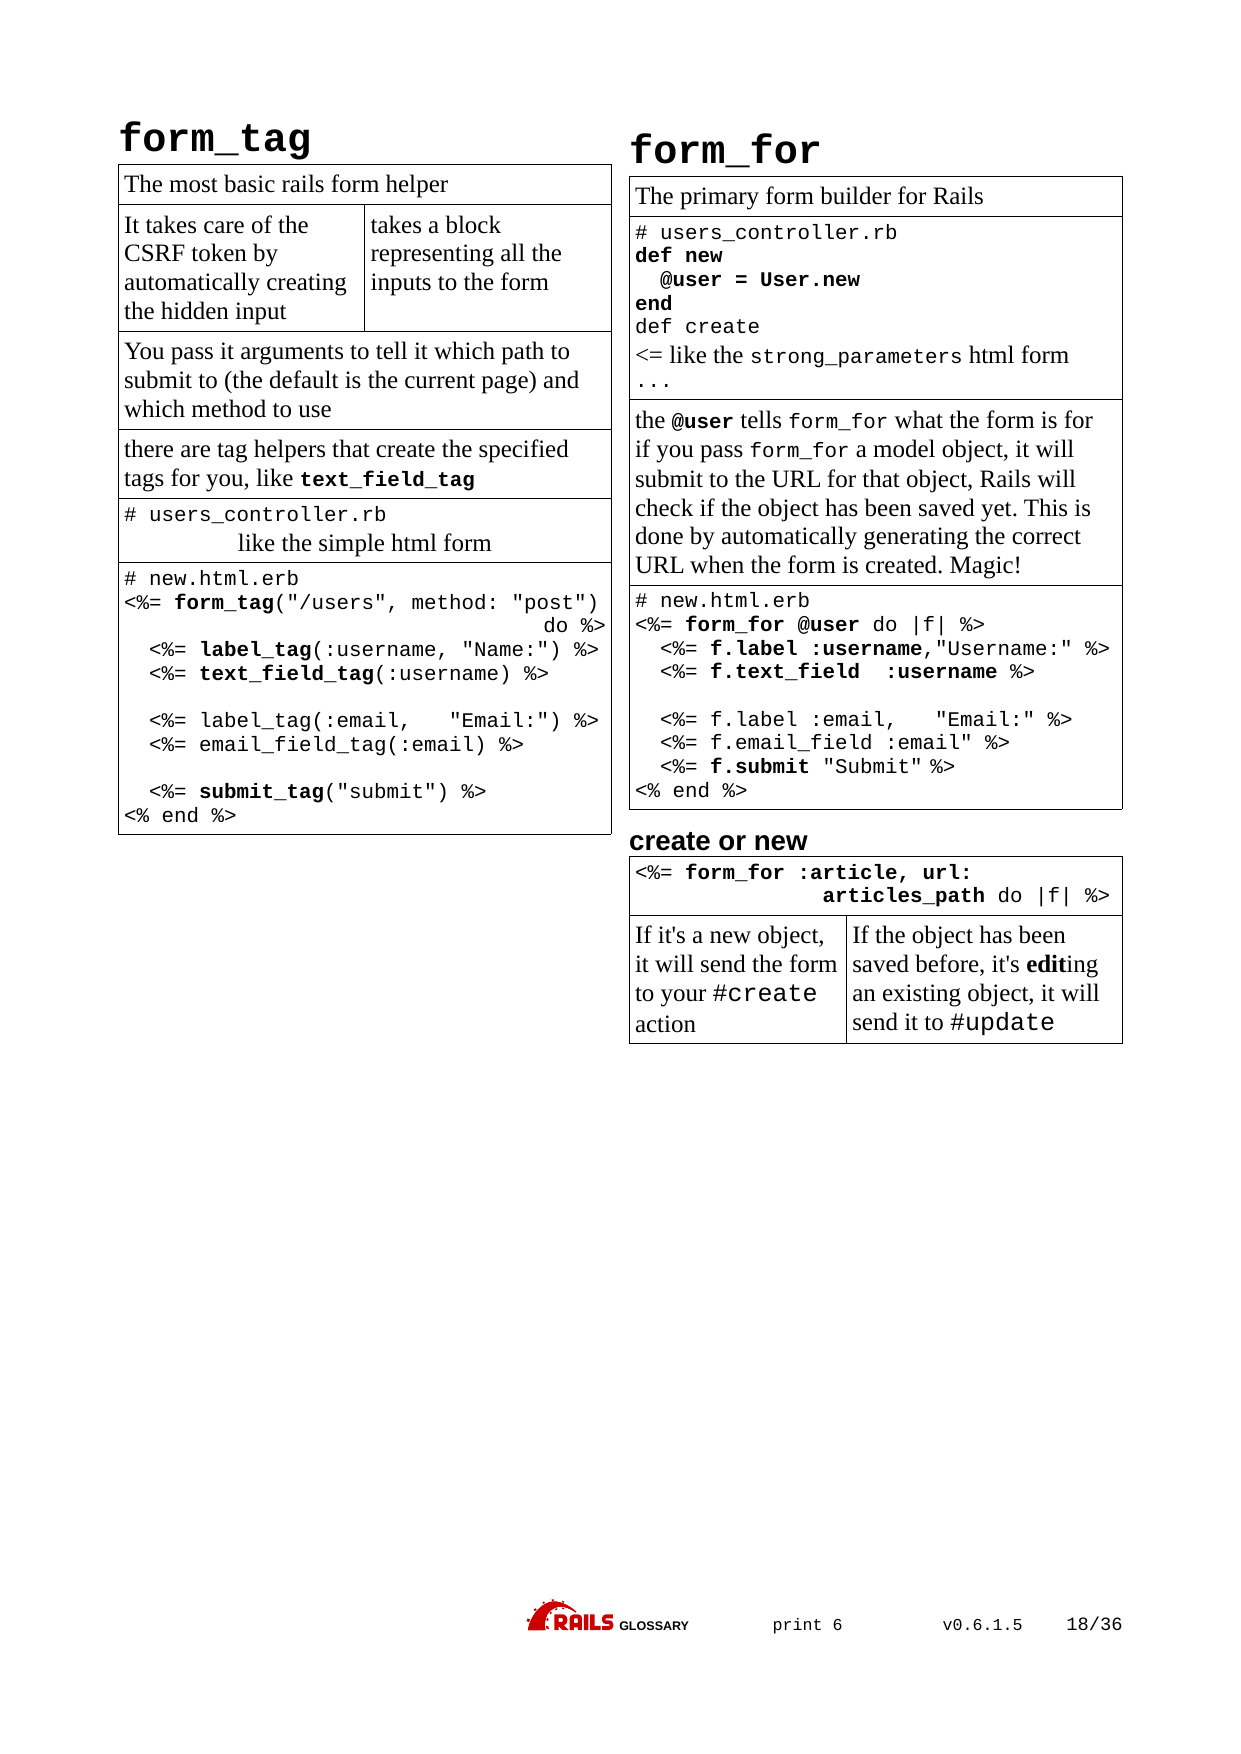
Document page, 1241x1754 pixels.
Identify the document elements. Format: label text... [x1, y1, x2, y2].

table_cell # new.html.erb <%= form_tag("/users", method: "post") do %> <%= label_tag(:username, "Name:") %> <%= text_field_tag(:username) %> <%= label_tag(:email, "Email:") %> <%= email_field_tag(:email) %> <%= submit_tag("submit") %> <% end %> [119, 563, 611, 834]
table_cell # new.html.erb <%= form_for @user do |f| %> <%= f.label :username,"Username:" %> <%= f.text_field :username %> <%= f.label :email, "Email:" %> <%= f.email_field :email" %> <%= f.submit "Submit" %> <% end %> [630, 586, 1122, 809]
table_cell there are tag helpers that create the specified tags for you, like text_field_tag [119, 430, 611, 498]
table_header You pass it arguments to tell it which path to submit to (the default is the current page) and which method to use [119, 332, 611, 428]
table_header The primary form builder for Rails [630, 177, 1122, 216]
table_cell the @user tells form_for what the form is for if you pass form_for a model object, it will submit to the URL for that object, Rails will check if the object has been saved yet. This is done by automatically generating the correct URL when the form is created. Magic! [630, 400, 1122, 585]
table_cell It takes care of the CSRF token by automatically creating the hidden input [119, 205, 364, 331]
table_cell # users_controller.rb like the simple html form [119, 499, 611, 562]
table_header The most basic rails form helper [119, 165, 611, 204]
table_cell takes a block representing all the inputs to the form [365, 205, 611, 331]
subtitle form_for [629, 130, 1122, 176]
table_cell If it's a new object, it will send the form to your #create action [630, 916, 846, 1043]
table_cell # users_controller.rb def new @user = User.new end def create <= like the strong_parameters html form ... [630, 217, 1122, 399]
subtitle create or new [629, 824, 1122, 856]
table_header <%= form_for :article, url: articles_path do |f| %> [630, 857, 1122, 915]
table_cell If the object has been saved before, it's editing an existing object, it will send it to #update [847, 916, 1122, 1043]
subtitle form_tag [118, 118, 611, 164]
